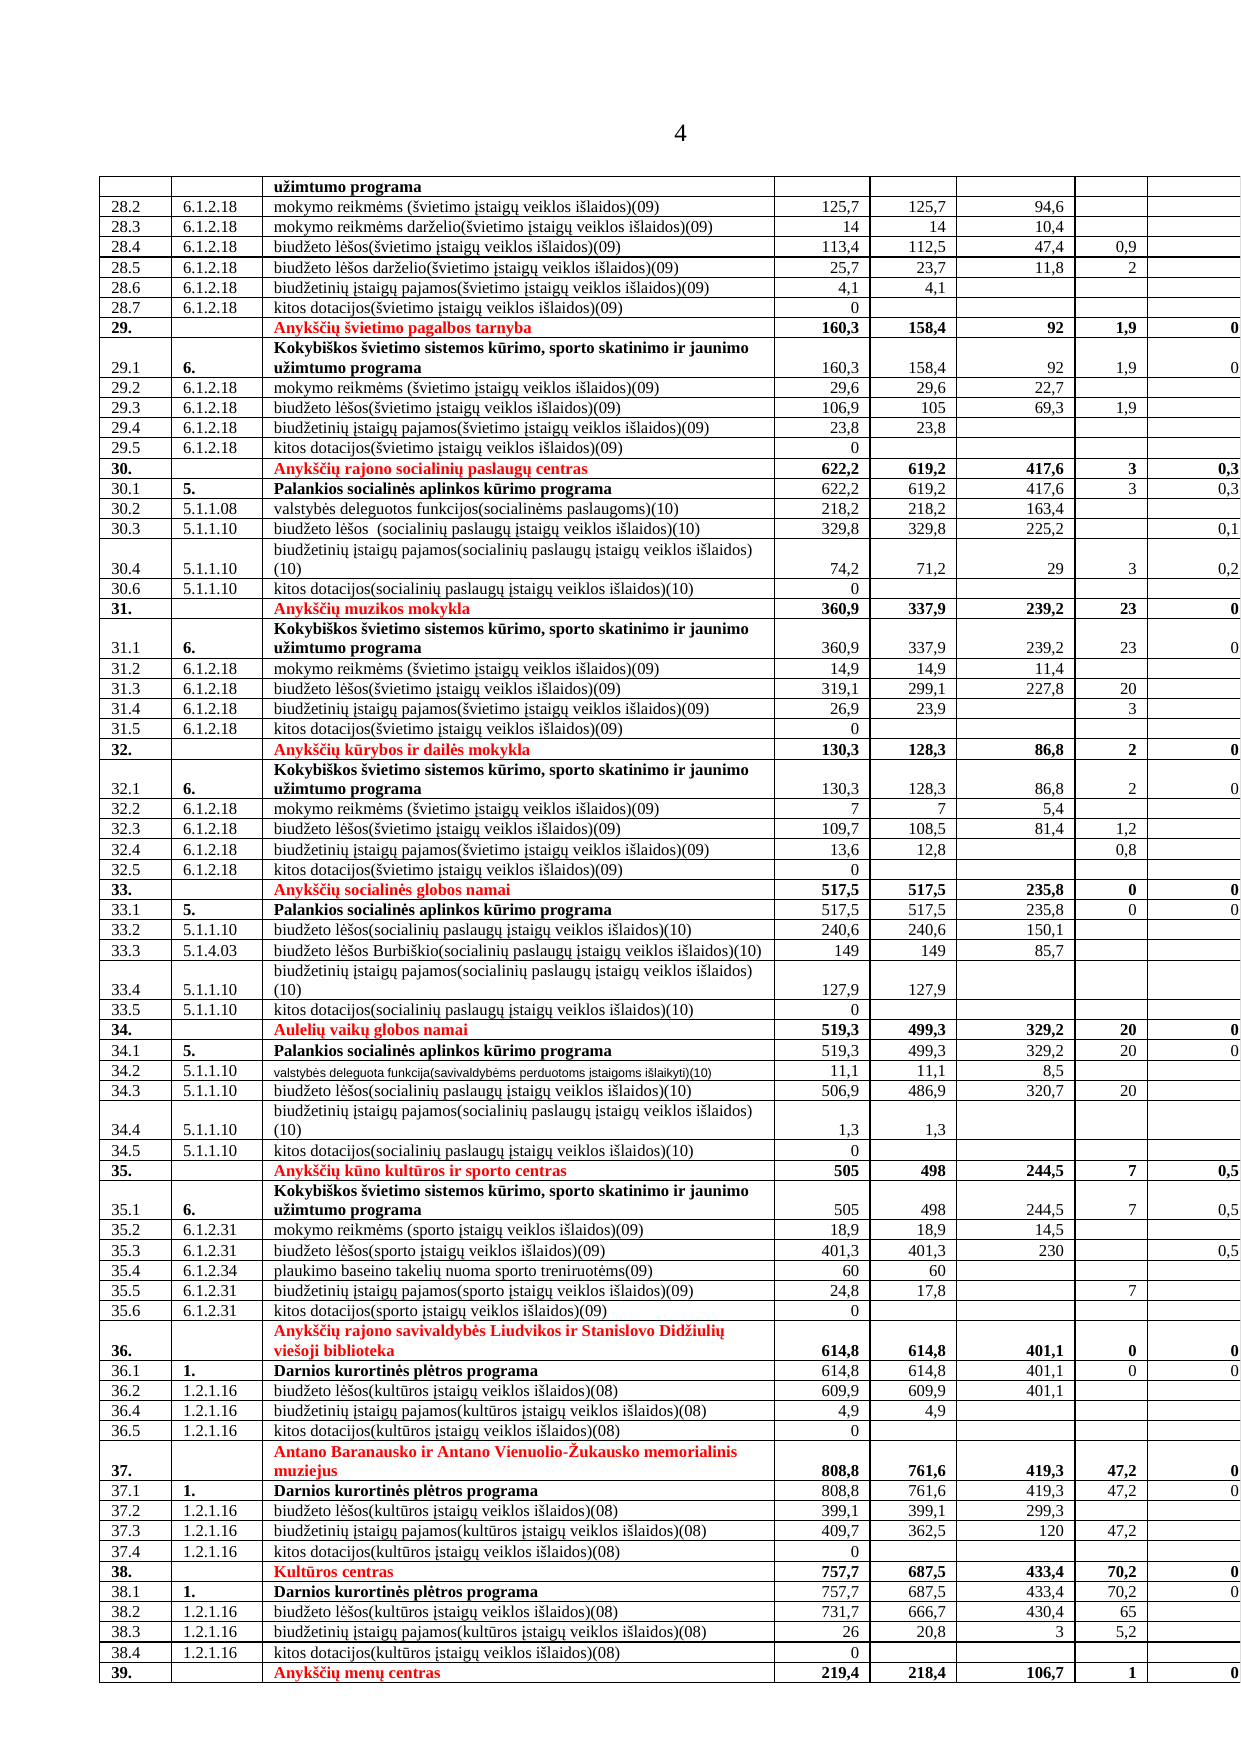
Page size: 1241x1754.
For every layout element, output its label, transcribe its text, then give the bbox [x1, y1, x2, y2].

table_cell 6.1.2.18 [172, 860, 262, 879]
table_cell biudžetinių įstaigų pajamos(kultūros įstaigų veiklos išlaidos)(08) [263, 1622, 774, 1641]
table_cell biudžeto lėšos(kultūros įstaigų veiklos išlaidos)(08) [263, 1501, 774, 1520]
table_cell 6.1.2.31 [172, 1281, 262, 1300]
table_cell 29.1 [100, 338, 171, 377]
table_cell [871, 1000, 956, 1019]
table_cell 60 [775, 1261, 869, 1280]
table_cell [1076, 1061, 1147, 1080]
table_cell 130,3 [775, 760, 869, 798]
table_cell 74,2 [775, 539, 869, 578]
table_cell 20 [1076, 1020, 1147, 1039]
table_cell kitos dotacijos(kultūros įstaigų veiklos išlaidos)(08) [263, 1541, 774, 1561]
table_cell [1148, 819, 1240, 838]
table_cell 6.1.2.18 [172, 378, 262, 397]
table_cell 105 [871, 398, 956, 417]
table_cell Aulelių vaikų globos namai [263, 1020, 774, 1039]
table_cell 125,7 [871, 197, 956, 216]
table_cell 329,2 [957, 1040, 1074, 1059]
table_cell 26,9 [775, 699, 869, 718]
table_cell 28.6 [100, 278, 171, 297]
table_cell 30.4 [100, 539, 171, 578]
table_cell [957, 278, 1074, 297]
table_cell 33.4 [100, 961, 171, 999]
table_cell 127,9 [871, 961, 956, 999]
table_cell 106,9 [775, 398, 869, 417]
table_cell 0 [1076, 1321, 1147, 1359]
table_cell 71,2 [871, 539, 956, 578]
table_cell 1.2.1.16 [172, 1622, 262, 1641]
table_cell 14 [871, 217, 956, 236]
table_cell 433,4 [957, 1562, 1074, 1581]
table_cell 240,6 [775, 920, 869, 939]
table_cell 5.1.1.10 [172, 1101, 262, 1139]
table_cell 5.1.1.10 [172, 1061, 262, 1080]
table_cell 14,5 [957, 1220, 1074, 1239]
table_cell [957, 418, 1074, 437]
table_cell 0 [775, 1301, 869, 1320]
table_cell 362,5 [871, 1521, 956, 1540]
table_cell [1076, 1381, 1147, 1400]
table_cell kitos dotacijos(švietimo įstaigų veiklos išlaidos)(09) [263, 438, 774, 457]
table_cell Palankios socialinės aplinkos kūrimo programa [263, 900, 774, 919]
table_cell 33.3 [100, 940, 171, 959]
table_cell kitos dotacijos(švietimo įstaigų veiklos išlaidos)(09) [263, 860, 774, 879]
table_cell [172, 1321, 262, 1359]
table_cell [957, 298, 1074, 317]
table_cell 14 [775, 217, 869, 236]
table_cell 35.1 [100, 1181, 171, 1219]
table_cell 329,8 [775, 519, 869, 538]
table_cell 47,2 [1076, 1481, 1147, 1500]
table_cell 0 [1148, 900, 1240, 919]
table_cell 687,5 [871, 1562, 956, 1581]
table_cell [871, 1140, 956, 1159]
table_cell 34.1 [100, 1040, 171, 1059]
table_cell 506,9 [775, 1081, 869, 1100]
table_cell 106,7 [957, 1663, 1074, 1682]
table_cell 619,2 [871, 459, 956, 478]
table_cell 29.5 [100, 438, 171, 457]
table_cell 614,8 [871, 1361, 956, 1380]
table_cell [1148, 418, 1240, 437]
table_cell 36. [100, 1321, 171, 1359]
table_cell mokymo reikmėms (švietimo įstaigų veiklos išlaidos)(09) [263, 378, 774, 397]
table_cell [871, 579, 956, 598]
table_cell 23 [1076, 599, 1147, 618]
table_cell 6.1.2.18 [172, 679, 262, 698]
table_cell [1148, 438, 1240, 457]
table_cell [1148, 1401, 1240, 1420]
table_cell 18,9 [775, 1220, 869, 1239]
table_cell 409,7 [775, 1521, 869, 1540]
table_cell 0 [775, 719, 869, 738]
table_cell [1148, 961, 1240, 999]
table_cell 401,1 [957, 1321, 1074, 1359]
table_cell valstybės deleguota funkcija(savivaldybėms perduotoms įstaigoms išlaikyti)(10) [263, 1061, 774, 1080]
table_cell biudžeto lėšos(socialinių paslaugų įstaigų veiklos išlaidos)(10) [263, 1081, 774, 1100]
table_cell [871, 860, 956, 879]
table_cell biudžeto lėšos(kultūros įstaigų veiklos išlaidos)(08) [263, 1602, 774, 1621]
table_cell 7 [1076, 1281, 1147, 1300]
table_cell 28.2 [100, 197, 171, 216]
table_cell biudžeto lėšos darželio(švietimo įstaigų veiklos išlaidos)(09) [263, 258, 774, 277]
table_cell biudžeto lėšos(švietimo įstaigų veiklos išlaidos)(09) [263, 237, 774, 256]
table_cell 158,4 [871, 318, 956, 337]
table_cell 1.2.1.16 [172, 1541, 262, 1561]
table_cell [957, 1401, 1074, 1420]
table_cell [1076, 920, 1147, 939]
table_cell biudžetinių įstaigų pajamos(švietimo įstaigų veiklos išlaidos)(09) [263, 278, 774, 297]
table_cell 499,3 [871, 1040, 956, 1059]
table_cell Kultūros centras [263, 1562, 774, 1581]
table_cell 505 [775, 1161, 869, 1180]
table_cell 244,5 [957, 1161, 1074, 1180]
table_cell 112,5 [871, 237, 956, 256]
table_cell 0,1 [1148, 519, 1240, 538]
table_cell 36.4 [100, 1401, 171, 1420]
table_cell 808,8 [775, 1481, 869, 1500]
table_cell [1148, 839, 1240, 858]
table_cell biudžetinių įstaigų pajamos(socialinių paslaugų įstaigų veiklos išlaidos)(10) [263, 1101, 774, 1139]
table_cell 1,2 [1076, 819, 1147, 838]
table_cell 34.2 [100, 1061, 171, 1080]
table_cell [1148, 1281, 1240, 1300]
table_cell [957, 1421, 1074, 1440]
table_cell 70,2 [1076, 1582, 1147, 1601]
table_cell [1148, 1101, 1240, 1139]
table_cell 5.1.1.10 [172, 1140, 262, 1159]
table_cell biudžeto lėšos (socialinių paslaugų įstaigų veiklos išlaidos)(10) [263, 519, 774, 538]
table_cell 11,1 [871, 1061, 956, 1080]
table_cell Kokybiškos švietimo sistemos kūrimo, sporto skatinimo ir jaunimo užimtumo programa [263, 760, 774, 798]
table_cell 35.5 [100, 1281, 171, 1300]
table_cell 1. [172, 1361, 262, 1380]
table_cell 5,2 [1076, 1622, 1147, 1641]
table_cell Darnios kurortinės plėtros programa [263, 1361, 774, 1380]
table_cell 37.1 [100, 1481, 171, 1500]
table_cell [1148, 679, 1240, 698]
table_cell 6. [172, 619, 262, 657]
table_cell [1148, 940, 1240, 959]
table_cell 0,5 [1148, 1181, 1240, 1219]
table_cell 1,3 [775, 1101, 869, 1139]
table_cell 32.2 [100, 799, 171, 818]
table_cell 401,3 [871, 1240, 956, 1259]
table_cell 622,2 [775, 459, 869, 478]
table_cell Anykščių socialinės globos namai [263, 880, 774, 899]
table_cell 30.1 [100, 479, 171, 498]
table_cell [172, 1020, 262, 1039]
table_cell 6.1.2.18 [172, 719, 262, 738]
table_cell 6.1.2.18 [172, 197, 262, 216]
table_cell 761,6 [871, 1441, 956, 1480]
table_cell 419,3 [957, 1441, 1074, 1480]
table_cell [1076, 940, 1147, 959]
table_cell 29 [957, 539, 1074, 578]
table_cell 10,4 [957, 217, 1074, 236]
table_cell [1148, 659, 1240, 678]
table_cell 37. [100, 1441, 171, 1480]
table_cell 401,1 [957, 1361, 1074, 1380]
table_cell 6.1.2.31 [172, 1240, 262, 1259]
table_cell 7 [871, 799, 956, 818]
table_cell mokymo reikmėms (švietimo įstaigų veiklos išlaidos)(09) [263, 799, 774, 818]
table_cell 5.1.1.10 [172, 519, 262, 538]
table_cell 69,3 [957, 398, 1074, 417]
table_cell 0 [775, 1421, 869, 1440]
table_cell [172, 1663, 262, 1682]
table_cell 38.3 [100, 1622, 171, 1641]
table_cell 3 [1076, 539, 1147, 578]
table_cell 38.1 [100, 1582, 171, 1601]
table_cell 34.5 [100, 1140, 171, 1159]
table_cell biudžeto lėšos(kultūros įstaigų veiklos išlaidos)(08) [263, 1381, 774, 1400]
table_cell 6.1.2.18 [172, 298, 262, 317]
table_cell [1076, 278, 1147, 297]
table_cell 160,3 [775, 318, 869, 337]
table_cell 29. [100, 318, 171, 337]
table_cell 149 [871, 940, 956, 959]
table_cell 1.2.1.16 [172, 1501, 262, 1520]
table_cell 0 [1076, 1361, 1147, 1380]
table_cell [1148, 860, 1240, 879]
table_cell 23,8 [871, 418, 956, 437]
table_cell [1076, 1240, 1147, 1259]
table_cell [1076, 1220, 1147, 1239]
table_cell 28.3 [100, 217, 171, 236]
table_cell [1076, 298, 1147, 317]
table_cell [957, 1281, 1074, 1300]
table_cell 29.2 [100, 378, 171, 397]
table_cell 517,5 [871, 900, 956, 919]
table_cell 81,4 [957, 819, 1074, 838]
table_cell 35.4 [100, 1261, 171, 1280]
table_cell 32.4 [100, 839, 171, 858]
table_cell 24,8 [775, 1281, 869, 1300]
table_cell 0,8 [1076, 839, 1147, 858]
table_cell 125,7 [775, 197, 869, 216]
table_cell 20 [1076, 679, 1147, 698]
table_cell biudžetinių įstaigų pajamos(socialinių paslaugų įstaigų veiklos išlaidos)(10) [263, 539, 774, 578]
table_cell [957, 1643, 1074, 1662]
table_cell 6.1.2.18 [172, 398, 262, 417]
table_cell 37.4 [100, 1541, 171, 1561]
table_cell [1148, 799, 1240, 818]
table_cell 108,5 [871, 819, 956, 838]
table_cell 4,9 [871, 1401, 956, 1420]
table_cell 1.2.1.16 [172, 1381, 262, 1400]
table_cell 6. [172, 1181, 262, 1219]
table_cell 5.1.1.10 [172, 920, 262, 939]
table_cell [1148, 378, 1240, 397]
table_cell 0 [1148, 1582, 1240, 1601]
table_cell biudžetinių įstaigų pajamos(socialinių paslaugų įstaigų veiklos išlaidos)(10) [263, 961, 774, 999]
table_cell 299,1 [871, 679, 956, 698]
table_cell 29.4 [100, 418, 171, 437]
table_cell biudžeto lėšos(švietimo įstaigų veiklos išlaidos)(09) [263, 819, 774, 838]
table_cell [871, 719, 956, 738]
table_cell 319,1 [775, 679, 869, 698]
table_cell [1076, 217, 1147, 236]
table_cell [172, 599, 262, 618]
table_cell 86,8 [957, 739, 1074, 758]
table_cell [1148, 298, 1240, 317]
table_cell 1. [172, 1582, 262, 1601]
table_cell [1076, 1101, 1147, 1139]
table_cell [871, 1301, 956, 1320]
table_cell 0,3 [1148, 479, 1240, 498]
table_cell 32.1 [100, 760, 171, 798]
table_cell [172, 1562, 262, 1581]
table_cell kitos dotacijos(kultūros įstaigų veiklos išlaidos)(08) [263, 1643, 774, 1662]
table_cell 419,3 [957, 1481, 1074, 1500]
table_cell 33. [100, 880, 171, 899]
table_cell 31. [100, 599, 171, 618]
table_cell 0 [1148, 880, 1240, 899]
table_cell 14,9 [775, 659, 869, 678]
table_cell 1.2.1.16 [172, 1401, 262, 1420]
table_cell 23,8 [775, 418, 869, 437]
table_cell [1148, 1301, 1240, 1320]
table_cell 5.1.1.10 [172, 1081, 262, 1100]
table_cell kitos dotacijos(švietimo įstaigų veiklos išlaidos)(09) [263, 298, 774, 317]
table_cell [1076, 659, 1147, 678]
table_cell 37.3 [100, 1521, 171, 1540]
table_cell 85,7 [957, 940, 1074, 959]
table_cell 30.2 [100, 499, 171, 518]
table_cell [775, 177, 869, 196]
table_cell 0 [1076, 880, 1147, 899]
table_cell 86,8 [957, 760, 1074, 798]
table_cell 5. [172, 1040, 262, 1059]
table_cell biudžetinių įstaigų pajamos(švietimo įstaigų veiklos išlaidos)(09) [263, 699, 774, 718]
table_cell 1.2.1.16 [172, 1421, 262, 1440]
table_cell 2 [1076, 760, 1147, 798]
table_cell 0 [1148, 760, 1240, 798]
table_cell [1076, 519, 1147, 538]
table_cell 486,9 [871, 1081, 956, 1100]
table_cell [871, 1421, 956, 1440]
table_cell 6.1.2.18 [172, 699, 262, 718]
table_cell 609,9 [871, 1381, 956, 1400]
table_cell [957, 860, 1074, 879]
table_cell mokymo reikmėms (švietimo įstaigų veiklos išlaidos)(09) [263, 659, 774, 678]
table_cell Anykščių rajono savivaldybės Liudvikos ir Stanislovo Didžiulių viešoji biblioteka [263, 1321, 774, 1359]
table_cell [957, 1101, 1074, 1139]
table_cell 6.1.2.18 [172, 418, 262, 437]
table_cell 35.3 [100, 1240, 171, 1259]
table_cell 150,1 [957, 920, 1074, 939]
table_cell 23,7 [871, 258, 956, 277]
table_cell 1,9 [1076, 398, 1147, 417]
table_cell 619,2 [871, 479, 956, 498]
table_cell 33.2 [100, 920, 171, 939]
table_cell 31.1 [100, 619, 171, 657]
table_cell 7 [1076, 1161, 1147, 1180]
table_cell 614,8 [775, 1321, 869, 1359]
table_cell 0 [775, 860, 869, 879]
table_cell 0 [775, 1140, 869, 1159]
table_cell 235,8 [957, 880, 1074, 899]
table_cell 5.1.4.03 [172, 940, 262, 959]
table_cell 23 [1076, 619, 1147, 657]
table_cell 519,3 [775, 1040, 869, 1059]
table_cell 0 [1148, 1481, 1240, 1500]
table_cell 6.1.2.34 [172, 1261, 262, 1280]
table_cell [1148, 237, 1240, 256]
table_cell [957, 1541, 1074, 1561]
table_cell Kokybiškos švietimo sistemos kūrimo, sporto skatinimo ir jaunimo užimtumo programa [263, 1181, 774, 1219]
table_cell 35.2 [100, 1220, 171, 1239]
table_cell [100, 177, 171, 196]
table_cell 34. [100, 1020, 171, 1039]
table_cell 5.1.1.08 [172, 499, 262, 518]
table_cell 622,2 [775, 479, 869, 498]
table_cell 32. [100, 739, 171, 758]
table_cell [1148, 579, 1240, 598]
table_cell [1076, 438, 1147, 457]
table_cell [1148, 499, 1240, 518]
table_cell 0,5 [1148, 1161, 1240, 1180]
table_cell 517,5 [775, 880, 869, 899]
table_cell 47,2 [1076, 1441, 1147, 1480]
table_cell 31.5 [100, 719, 171, 738]
table_cell Anykščių muzikos mokykla [263, 599, 774, 618]
table_cell kitos dotacijos(švietimo įstaigų veiklos išlaidos)(09) [263, 719, 774, 738]
table_cell 218,2 [775, 499, 869, 518]
table_cell 32.5 [100, 860, 171, 879]
table_cell 28.7 [100, 298, 171, 317]
table_cell [957, 719, 1074, 738]
table_cell 130,3 [775, 739, 869, 758]
table_cell 28.4 [100, 237, 171, 256]
table_cell [957, 1261, 1074, 1280]
table_cell 35. [100, 1161, 171, 1180]
table_cell 239,2 [957, 619, 1074, 657]
table_cell 20 [1076, 1040, 1147, 1059]
table_cell 29.3 [100, 398, 171, 417]
table_cell 22,7 [957, 378, 1074, 397]
table_cell 517,5 [775, 900, 869, 919]
table_cell 6. [172, 760, 262, 798]
table_cell 39. [100, 1663, 171, 1682]
table_cell 4,1 [871, 278, 956, 297]
table_cell 32.3 [100, 819, 171, 838]
table_cell [1148, 1622, 1240, 1641]
table_cell 244,5 [957, 1181, 1074, 1219]
table_cell [871, 1643, 956, 1662]
table_cell 218,4 [871, 1663, 956, 1682]
table_cell [1148, 398, 1240, 417]
table_cell 5. [172, 479, 262, 498]
table_cell Kokybiškos švietimo sistemos kūrimo, sporto skatinimo ir jaunimo užimtumo programa [263, 619, 774, 657]
table_cell 11,1 [775, 1061, 869, 1080]
table_cell 0 [1148, 1040, 1240, 1059]
table_cell [957, 579, 1074, 598]
table_cell 1,3 [871, 1101, 956, 1139]
table_cell mokymo reikmėms (švietimo įstaigų veiklos išlaidos)(09) [263, 197, 774, 216]
table_cell 128,3 [871, 760, 956, 798]
table_cell 505 [775, 1181, 869, 1219]
table_cell 2 [1076, 258, 1147, 277]
table_cell [1148, 1081, 1240, 1100]
table_cell 0 [1148, 338, 1240, 377]
table_cell Anykščių kūrybos ir dailės mokykla [263, 739, 774, 758]
table_cell 1,9 [1076, 338, 1147, 377]
table_cell 8,5 [957, 1061, 1074, 1080]
table_cell [957, 961, 1074, 999]
table_cell 113,4 [775, 237, 869, 256]
table_cell 235,8 [957, 900, 1074, 919]
table_cell [172, 880, 262, 899]
table_cell 239,2 [957, 599, 1074, 618]
table_cell [871, 177, 956, 196]
table_cell 4,1 [775, 278, 869, 297]
table_cell biudžeto lėšos(švietimo įstaigų veiklos išlaidos)(09) [263, 398, 774, 417]
table_cell [1076, 1501, 1147, 1520]
table_cell 519,3 [775, 1020, 869, 1039]
table_cell 47,2 [1076, 1521, 1147, 1540]
table_cell 11,8 [957, 258, 1074, 277]
table_cell [1076, 378, 1147, 397]
table_cell [1148, 1501, 1240, 1520]
table_cell [1148, 1541, 1240, 1561]
table_cell 761,6 [871, 1481, 956, 1500]
table_cell 401,1 [957, 1381, 1074, 1400]
table_cell kitos dotacijos(sporto įstaigų veiklos išlaidos)(09) [263, 1301, 774, 1320]
table_cell 0,9 [1076, 237, 1147, 256]
table_cell 47,4 [957, 237, 1074, 256]
table_cell [1076, 961, 1147, 999]
table_cell [1148, 258, 1240, 277]
table_cell 0 [1148, 1562, 1240, 1581]
table_cell 17,8 [871, 1281, 956, 1300]
table_cell 1.2.1.16 [172, 1521, 262, 1540]
table_cell 70,2 [1076, 1562, 1147, 1581]
table_cell 0 [1148, 1020, 1240, 1039]
table_cell 5.1.1.10 [172, 1000, 262, 1019]
table_cell 94,6 [957, 197, 1074, 216]
table_cell Darnios kurortinės plėtros programa [263, 1481, 774, 1500]
table_cell 6.1.2.18 [172, 839, 262, 858]
table_cell [1148, 1643, 1240, 1662]
table_cell [1076, 197, 1147, 216]
table_cell plaukimo baseino takelių nuoma sporto treniruotėms(09) [263, 1261, 774, 1280]
table_cell Darnios kurortinės plėtros programa [263, 1582, 774, 1601]
table_cell kitos dotacijos(socialinių paslaugų įstaigų veiklos išlaidos)(10) [263, 1000, 774, 1019]
table_cell 337,9 [871, 619, 956, 657]
table_cell 0 [775, 1643, 869, 1662]
table_cell 757,7 [775, 1562, 869, 1581]
table_cell 337,9 [871, 599, 956, 618]
table_cell [1148, 278, 1240, 297]
table_cell 6.1.2.18 [172, 217, 262, 236]
table_cell 1.2.1.16 [172, 1602, 262, 1621]
table_cell 0 [1148, 739, 1240, 758]
table_cell 149 [775, 940, 869, 959]
table_cell [1148, 719, 1240, 738]
table_cell 36.2 [100, 1381, 171, 1400]
table_cell 0,2 [1148, 539, 1240, 578]
table_cell 4,9 [775, 1401, 869, 1420]
table_cell 60 [871, 1261, 956, 1280]
table_cell 0 [1148, 318, 1240, 337]
table_cell [1076, 1261, 1147, 1280]
table_cell [172, 739, 262, 758]
table_cell 360,9 [775, 599, 869, 618]
table_cell 329,8 [871, 519, 956, 538]
table_cell 5.1.1.10 [172, 961, 262, 999]
table_cell 614,8 [775, 1361, 869, 1380]
table_cell 6.1.2.31 [172, 1301, 262, 1320]
table_cell Palankios socialinės aplinkos kūrimo programa [263, 1040, 774, 1059]
table_cell 360,9 [775, 619, 869, 657]
table_cell [1076, 799, 1147, 818]
table_cell biudžeto lėšos(socialinių paslaugų įstaigų veiklos išlaidos)(10) [263, 920, 774, 939]
table_cell 5.1.1.10 [172, 539, 262, 578]
table_cell 225,2 [957, 519, 1074, 538]
table_cell 30.6 [100, 579, 171, 598]
table_cell 614,8 [871, 1321, 956, 1359]
table_cell [1076, 1000, 1147, 1019]
table_cell 0 [775, 1000, 869, 1019]
table_cell 609,9 [775, 1381, 869, 1400]
table_cell 320,7 [957, 1081, 1074, 1100]
table_cell 33.5 [100, 1000, 171, 1019]
table_cell biudžeto lėšos Burbiškio(socialinių paslaugų įstaigų veiklos išlaidos)(10) [263, 940, 774, 959]
table_cell 13,6 [775, 839, 869, 858]
table_cell [172, 177, 262, 196]
table_cell 5.1.1.10 [172, 579, 262, 598]
table_cell [1148, 1421, 1240, 1440]
table_cell 109,7 [775, 819, 869, 838]
table_cell [172, 1441, 262, 1480]
table_cell 0 [1076, 900, 1147, 919]
table_cell [1076, 418, 1147, 437]
table_cell 127,9 [775, 961, 869, 999]
table_cell 29,6 [775, 378, 869, 397]
table_cell [871, 1541, 956, 1561]
table_cell Anykščių rajono socialinių paslaugų centras [263, 459, 774, 478]
table_cell [1148, 197, 1240, 216]
table_cell 28.5 [100, 258, 171, 277]
table_cell valstybės deleguotos funkcijos(socialinėms paslaugoms)(10) [263, 499, 774, 518]
table_cell [1076, 1140, 1147, 1159]
table_cell 0 [1148, 619, 1240, 657]
table_cell 38. [100, 1562, 171, 1581]
table_cell 31.2 [100, 659, 171, 678]
table_cell 160,3 [775, 338, 869, 377]
table_cell 3 [1076, 479, 1147, 498]
table_cell [172, 318, 262, 337]
table_cell [172, 459, 262, 478]
table_cell 299,3 [957, 1501, 1074, 1520]
table_cell 731,7 [775, 1602, 869, 1621]
table_cell [957, 177, 1074, 196]
table_cell kitos dotacijos(socialinių paslaugų įstaigų veiklos išlaidos)(10) [263, 579, 774, 598]
table_cell 6.1.2.18 [172, 237, 262, 256]
table_cell 30. [100, 459, 171, 478]
table_cell kitos dotacijos(socialinių paslaugų įstaigų veiklos išlaidos)(10) [263, 1140, 774, 1159]
table_cell 399,1 [871, 1501, 956, 1520]
table_cell 499,3 [871, 1020, 956, 1039]
table_cell [1148, 1381, 1240, 1400]
table_cell 808,8 [775, 1441, 869, 1480]
table_cell 31.4 [100, 699, 171, 718]
table_cell Palankios socialinės aplinkos kūrimo programa [263, 479, 774, 498]
table_cell biudžetinių įstaigų pajamos(kultūros įstaigų veiklos išlaidos)(08) [263, 1401, 774, 1420]
table_cell Anykščių menų centras [263, 1663, 774, 1682]
table_cell 34.4 [100, 1101, 171, 1139]
table_cell [1148, 920, 1240, 939]
table_cell biudžetinių įstaigų pajamos(kultūros įstaigų veiklos išlaidos)(08) [263, 1521, 774, 1540]
table_cell 12,8 [871, 839, 956, 858]
table_cell [172, 1161, 262, 1180]
table_cell [1148, 1602, 1240, 1621]
table_cell 666,7 [871, 1602, 956, 1621]
table_cell biudžeto lėšos(sporto įstaigų veiklos išlaidos)(09) [263, 1240, 774, 1259]
table_cell 18,9 [871, 1220, 956, 1239]
table_cell [1076, 1643, 1147, 1662]
table_cell [1148, 1000, 1240, 1019]
table_cell 6.1.2.18 [172, 258, 262, 277]
table_cell 3 [1076, 699, 1147, 718]
table_cell [1148, 1261, 1240, 1280]
table_cell biudžetinių įstaigų pajamos(sporto įstaigų veiklos išlaidos)(09) [263, 1281, 774, 1300]
table_cell 0 [775, 579, 869, 598]
table_cell [1076, 860, 1147, 879]
table_cell 1.2.1.16 [172, 1643, 262, 1662]
table_cell 20,8 [871, 1622, 956, 1641]
table_cell 1,9 [1076, 318, 1147, 337]
table_cell 36.5 [100, 1421, 171, 1440]
table_cell 0 [775, 438, 869, 457]
table_cell 5,4 [957, 799, 1074, 818]
table_cell 20 [1076, 1081, 1147, 1100]
table_cell 36.1 [100, 1361, 171, 1380]
table_cell 33.1 [100, 900, 171, 919]
table_cell 218,2 [871, 499, 956, 518]
table_cell 30.3 [100, 519, 171, 538]
table_cell 6.1.2.18 [172, 659, 262, 678]
table_cell [1076, 1301, 1147, 1320]
table_cell biudžetinių įstaigų pajamos(švietimo įstaigų veiklos išlaidos)(09) [263, 839, 774, 858]
table_cell [1148, 699, 1240, 718]
table_cell biudžeto lėšos(švietimo įstaigų veiklos išlaidos)(09) [263, 679, 774, 698]
table_cell mokymo reikmėms darželio(švietimo įstaigų veiklos išlaidos)(09) [263, 217, 774, 236]
table_cell [1076, 1401, 1147, 1420]
table_cell [1148, 217, 1240, 236]
table_cell [1148, 1521, 1240, 1540]
table_cell 498 [871, 1161, 956, 1180]
table_cell 38.4 [100, 1643, 171, 1662]
table_cell [1076, 499, 1147, 518]
table_cell 92 [957, 338, 1074, 377]
table_cell 128,3 [871, 739, 956, 758]
table_cell 0 [1148, 1361, 1240, 1380]
table_cell 757,7 [775, 1582, 869, 1601]
table_cell [1148, 1220, 1240, 1239]
table_cell 1 [1076, 1663, 1147, 1682]
table_cell 6.1.2.18 [172, 819, 262, 838]
table_cell 0,3 [1148, 459, 1240, 478]
table_cell 65 [1076, 1602, 1147, 1621]
table_cell 240,6 [871, 920, 956, 939]
table_cell [957, 1301, 1074, 1320]
table_cell kitos dotacijos(kultūros įstaigų veiklos išlaidos)(08) [263, 1421, 774, 1440]
table_cell [957, 438, 1074, 457]
table_cell 1. [172, 1481, 262, 1500]
table_cell [871, 438, 956, 457]
table_cell 687,5 [871, 1582, 956, 1601]
table_cell Anykščių kūno kultūros ir sporto centras [263, 1161, 774, 1180]
table_cell 37.2 [100, 1501, 171, 1520]
table_cell 401,3 [775, 1240, 869, 1259]
table_cell [1148, 1140, 1240, 1159]
table_cell 6.1.2.18 [172, 799, 262, 818]
table_cell 230 [957, 1240, 1074, 1259]
table_cell mokymo reikmėms (sporto įstaigų veiklos išlaidos)(09) [263, 1220, 774, 1239]
table_cell [871, 298, 956, 317]
table_cell [1076, 177, 1147, 196]
table_cell 163,4 [957, 499, 1074, 518]
table_cell [1076, 1421, 1147, 1440]
table_cell 38.2 [100, 1602, 171, 1621]
table_cell 219,4 [775, 1663, 869, 1682]
table_cell 0 [1148, 1321, 1240, 1359]
table_cell Kokybiškos švietimo sistemos kūrimo, sporto skatinimo ir jaunimo užimtumo programa [263, 338, 774, 377]
table_cell 498 [871, 1181, 956, 1219]
table_cell 6.1.2.18 [172, 278, 262, 297]
table_cell 23,9 [871, 699, 956, 718]
table_cell 6. [172, 338, 262, 377]
table_cell 417,6 [957, 459, 1074, 478]
table_cell 34.3 [100, 1081, 171, 1100]
table_cell 227,8 [957, 679, 1074, 698]
table_cell užimtumo programa [263, 177, 774, 196]
table_cell 399,1 [775, 1501, 869, 1520]
table_cell 433,4 [957, 1582, 1074, 1601]
table_cell 7 [1076, 1181, 1147, 1219]
table_cell [1076, 1541, 1147, 1561]
table_cell 6.1.2.18 [172, 438, 262, 457]
table_cell [1076, 719, 1147, 738]
table_cell 430,4 [957, 1602, 1074, 1621]
table_cell 417,6 [957, 479, 1074, 498]
table_cell 3 [957, 1622, 1074, 1641]
table_cell [957, 839, 1074, 858]
table_cell 0,5 [1148, 1240, 1240, 1259]
table_cell 0 [1148, 1663, 1240, 1682]
table_cell 7 [775, 799, 869, 818]
table_cell biudžetinių įstaigų pajamos(švietimo įstaigų veiklos išlaidos)(09) [263, 418, 774, 437]
table_cell 11,4 [957, 659, 1074, 678]
table_cell [1148, 177, 1240, 196]
table_cell 329,2 [957, 1020, 1074, 1039]
table_cell 0 [775, 298, 869, 317]
table_cell [1076, 579, 1147, 598]
table_cell 158,4 [871, 338, 956, 377]
table_cell 0 [1148, 1441, 1240, 1480]
table_cell 0 [775, 1541, 869, 1561]
table_cell 6.1.2.31 [172, 1220, 262, 1239]
table_cell 14,9 [871, 659, 956, 678]
table_cell [957, 699, 1074, 718]
table_cell Anykščių švietimo pagalbos tarnyba [263, 318, 774, 337]
table_cell 25,7 [775, 258, 869, 277]
table_cell 26 [775, 1622, 869, 1641]
table_cell 92 [957, 318, 1074, 337]
table_cell 3 [1076, 459, 1147, 478]
table_cell 5. [172, 900, 262, 919]
table_cell Antano Baranausko ir Antano Vienuolio-Žukausko memorialinis muziejus [263, 1441, 774, 1480]
table_cell 31.3 [100, 679, 171, 698]
table_cell [1148, 1061, 1240, 1080]
table_cell [957, 1140, 1074, 1159]
table_cell 29,6 [871, 378, 956, 397]
table_cell 517,5 [871, 880, 956, 899]
table_cell [957, 1000, 1074, 1019]
table_cell 35.6 [100, 1301, 171, 1320]
table_cell 2 [1076, 739, 1147, 758]
table_cell 0 [1148, 599, 1240, 618]
table_cell 120 [957, 1521, 1074, 1540]
